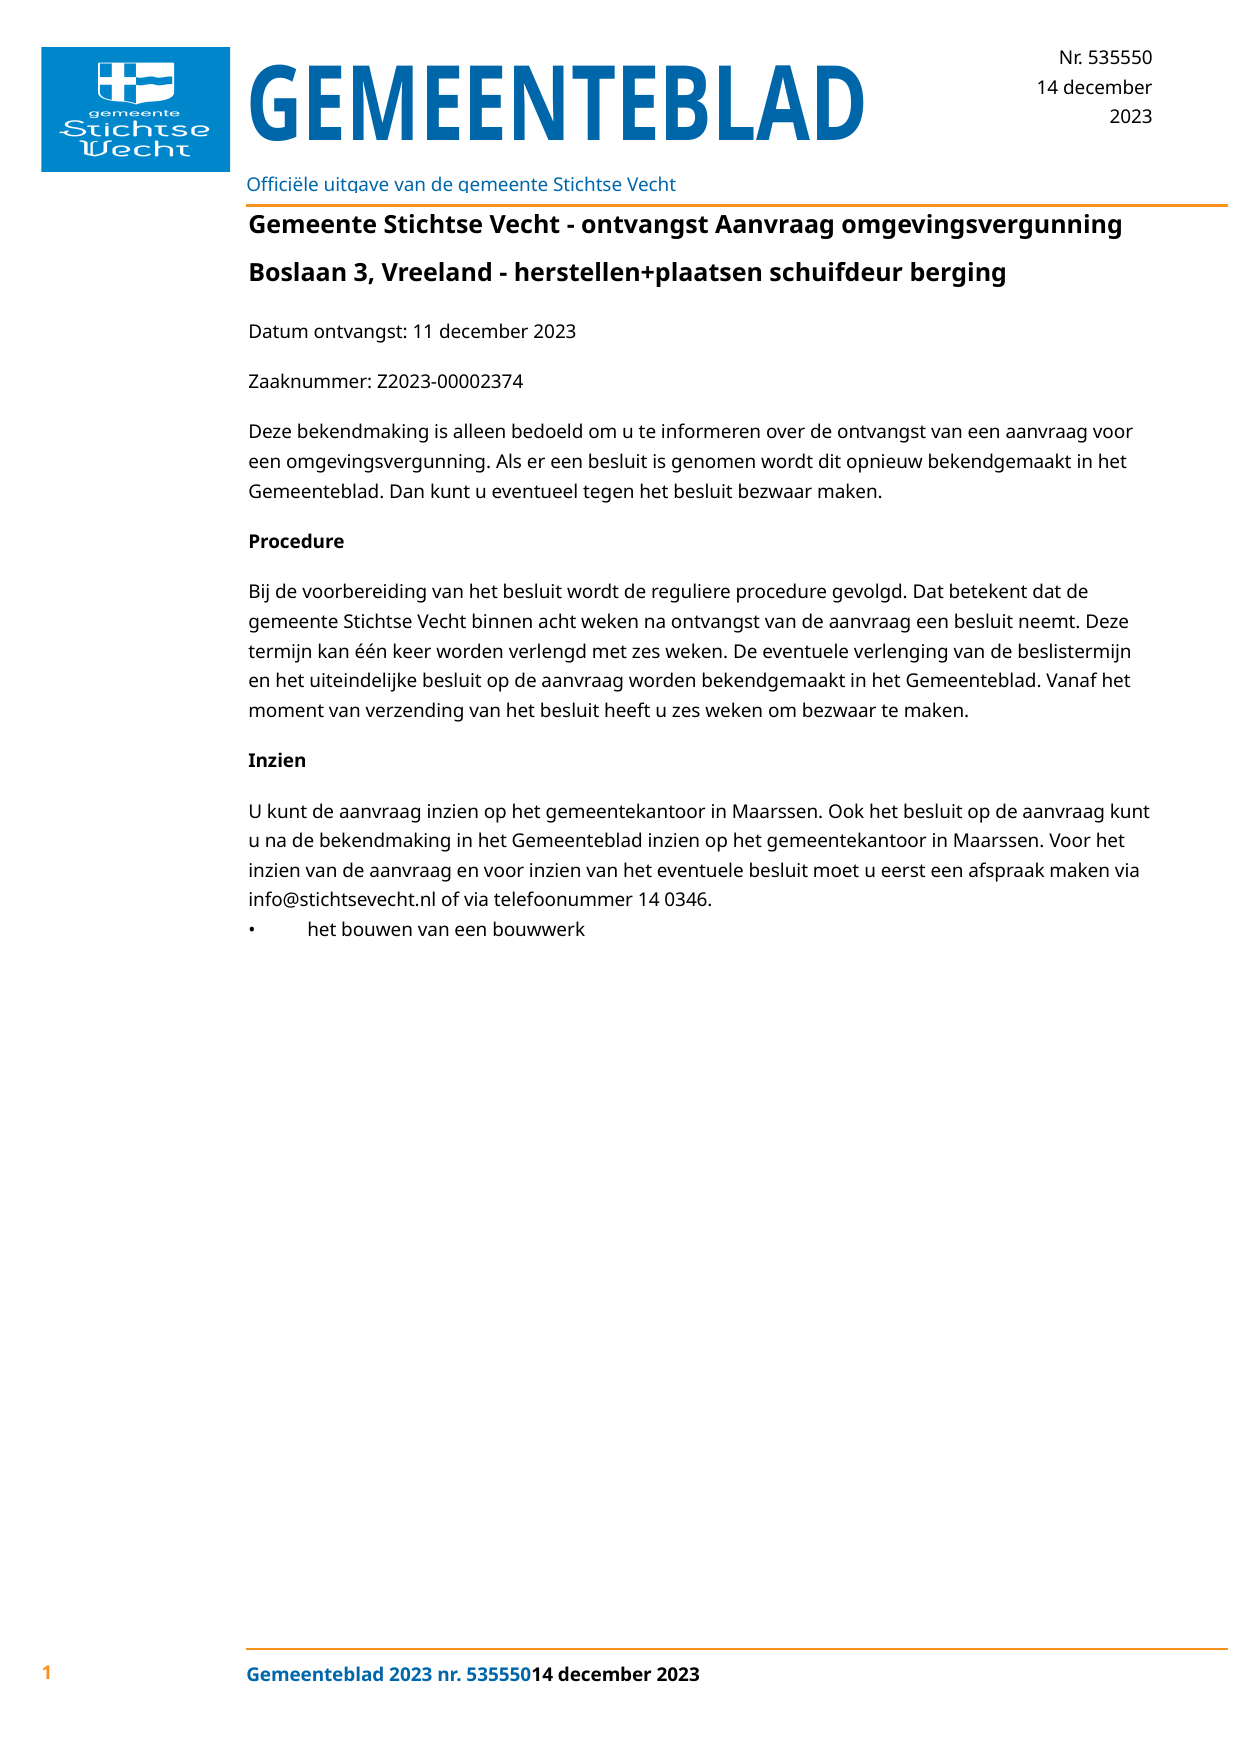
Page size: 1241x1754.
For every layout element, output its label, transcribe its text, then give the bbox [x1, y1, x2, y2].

text Deze bekendmaking is alleen bedoeld om u te informeren over de ontvangst van een aanvraag voor een omgevingsvergunning. Als er een besluit is genomen wordt dit opnieuw bekendgemaakt in het Gemeenteblad. Dan kunt u eventueel tegen het besluit bezwaar maken. [248, 419, 1152, 504]
text Gemeente Stichtse Vecht - ontvangst Aanvraag omgevingsvergunning Boslaan 3, Vreeland - herstellen+plaatsen schuifdeur berging [248, 207, 1152, 288]
text Inzien [248, 747, 1152, 773]
text U kunt de aanvraag inzien op het gemeentekantoor in Maarssen. Ook het besluit op de aanvraag kunt u na de bekendmaking in het Gemeenteblad inzien op het gemeentekantoor in Maarssen. Voor het inzien van de aanvraag en voor inzien van het eventuele besluit moet u eerst een afspraak maken via info@stichtsevecht.nl of via telefoonummer 14 0346. [248, 798, 1152, 912]
text Bij de voorbereiding van het besluit wordt de reguliere procedure gevolgd. Dat betekent dat de gemeente Stichtse Vecht binnen acht weken na ontvangst van de aanvraag een besluit neemt. Deze termijn kan één keer worden verlengd met zes weken. De eventuele verlenging van de beslistermijn en het uiteindelijke besluit op de aanvraag worden bekendgemaakt in het Gemeenteblad. Vanaf het moment van verzending van het besluit heeft u zes weken om bezwaar te maken. [248, 579, 1152, 723]
text Procedure [248, 528, 1152, 554]
text Zaaknummer: Z2023-00002374 [248, 368, 1152, 394]
picture [137, 63, 174, 103]
picture [99, 63, 135, 101]
list het bouwen van een bouwwerk [248, 916, 1152, 942]
text Datum ontvangst: 11 december 2023 [248, 318, 1152, 344]
